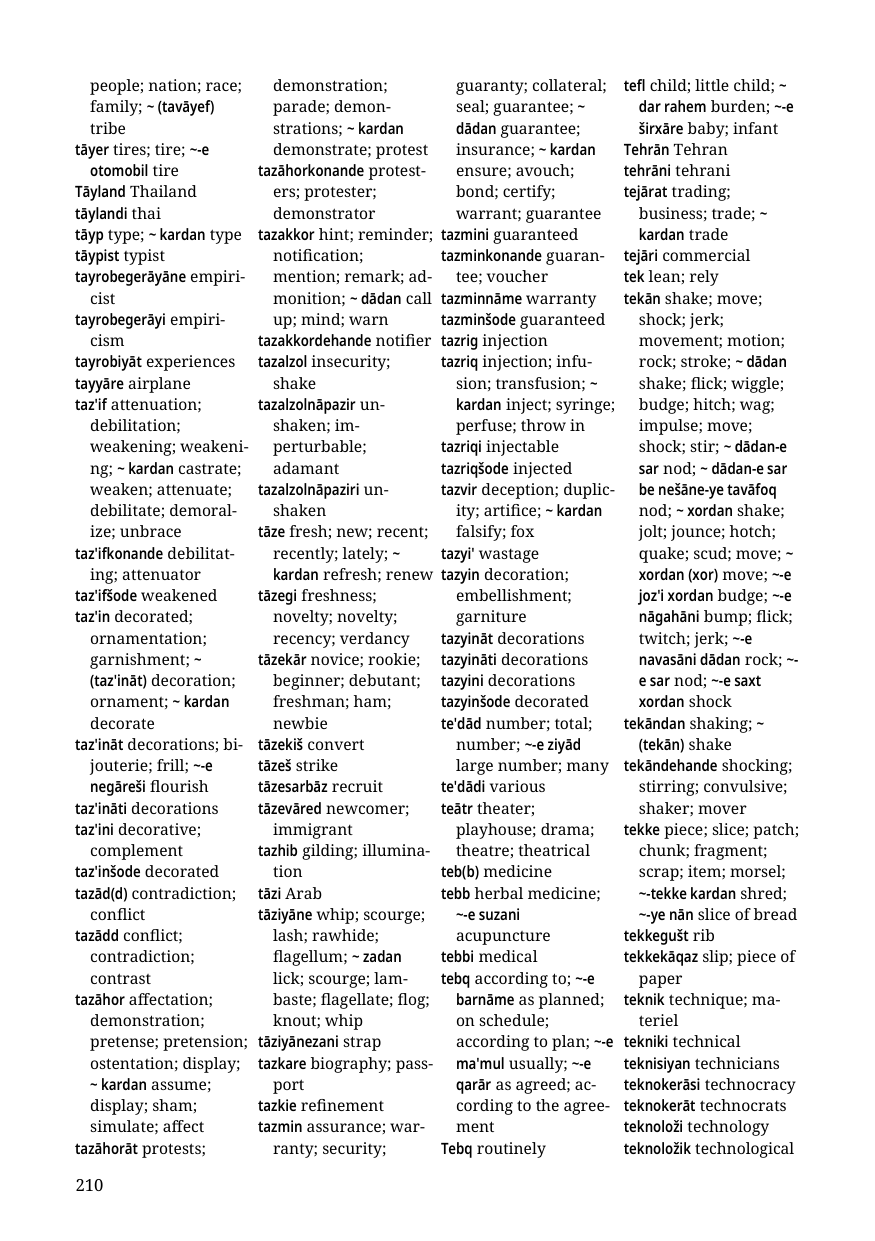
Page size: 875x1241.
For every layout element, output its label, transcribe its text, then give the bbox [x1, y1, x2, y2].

text te'dād number; total; num­ber; ~-e ziyād large num­ber; many [441, 712, 616, 776]
text tayyāre airplane [75, 372, 250, 394]
text tāziyāne whip; scourge; lash; rawhide; flagellum; ~ zadan lick; scourge; lam­baste; flag­ellate; flog; knout; whip [258, 904, 433, 1031]
text tazalzol insecurity; shake [258, 351, 433, 394]
text taz'in decorated; ornamen­tation; garnishment; ~ (taz'ināt) decoration; or­nament; ~ kardan deco­rate [75, 606, 250, 734]
text tebbi medical [441, 946, 616, 967]
text tazvir deception; duplic­ity; arti­fice; ~ kardan falsify; fox [441, 479, 616, 542]
text tayrobiyāt experiences [75, 351, 250, 372]
text tāze fresh; new; recent; re­cently; lately; ~ kardan re­fresh; renew [258, 521, 433, 585]
text tāylandi thai [75, 202, 250, 224]
text tāyp type; ~ kardan type [75, 224, 250, 245]
text tazminkonande guaran­tee; voucher [441, 245, 616, 287]
text tefl child; little child; ~ dar rahem burden; ~-e širxāre baby; infant [624, 75, 799, 139]
text taz'ifkonande debilitat­ing; at­tenuator [75, 542, 250, 585]
text tekāndan shaking; ~ (tekān) shake [624, 712, 799, 755]
text tazādd conflict; contradict­ion; contrast [75, 925, 250, 989]
text guaranty; collat­eral; seal; guaran­tee; ~ dādan guarantee; insur­ance; ~ kardan en­sure; avouch; bond; cer­tify; warrant; guar­antee [441, 75, 616, 224]
text teātr theater; playhouse; drama; theatre; theatrical [441, 797, 616, 861]
text Tāyland Thailand [75, 181, 250, 202]
text tazmin assurance; war­ranty; se­curity; [258, 1116, 433, 1159]
text tāzekār novice; rookie; be­ginner; debutant; fresh­man; ham; newbie [258, 649, 433, 734]
text tāzesarbāz recruit [258, 776, 433, 797]
text taz'ini decorative; complem­ent [75, 819, 250, 861]
text tāziyānezani strap [258, 1031, 433, 1052]
text tazād(d) contradiction; con­flict [75, 882, 250, 925]
text te'dādi various [441, 776, 616, 797]
text tazyināti decorations [441, 649, 616, 670]
text taz'ifšode weakened [75, 585, 250, 606]
text tazkie refinement [258, 1095, 433, 1116]
text tehrāni tehrani [624, 160, 799, 181]
text tekniki technical [624, 1031, 799, 1052]
text people; na­tion; race; family; ~ (tavāyef) tribe [75, 75, 250, 139]
text tazakkor hint; reminder; no­tification; mention; re­mark; ad­monition; ~ dādan call up; mind; warn [258, 224, 433, 330]
text tazriq injection; infu­sion; trans­fusion; ~ kardan in­ject; syringe; perfuse; throw in [441, 351, 616, 436]
text Tebq routinely [441, 1137, 616, 1159]
text tebq according to; ~-e barnāme as planned; on schedule; according to plan; ~-e ma'mul usu­ally; ~-e qarār as agreed; ac­cording to the agree­ment [441, 967, 616, 1137]
text taz'inšode decorated [75, 861, 250, 882]
text tazmini guaranteed [441, 224, 616, 245]
text tazriqšode injected [441, 457, 616, 479]
text tazminšode guaranteed [441, 309, 616, 330]
text tāzegi freshness; novelty; nov­elty; recency; ver­dancy [258, 585, 433, 649]
text taz'if attenuation; debilitat­ion; weakening; weakeni­ng; ~ kardan castrate; weaken; at­tenuate; debili­tate; demoral­ize; unbrace [75, 394, 250, 542]
text tejāri commercial [624, 245, 799, 266]
text tek lean; rely [624, 266, 799, 287]
text demon­stration; parade; demon­strations; ~ kardan demonstrate; protest [258, 75, 433, 160]
text tazyini decorations [441, 670, 616, 691]
text tāzevāred newcomer; immi­grant [258, 797, 433, 840]
text Tehrān Tehran [624, 139, 799, 160]
text tejārat trading; business; trade; ~ kardan trade [624, 181, 799, 245]
text teknisiyan technicians [624, 1052, 799, 1074]
text tekkekāqaz slip; piece of paper [624, 946, 799, 989]
text tazyināt decorations [441, 627, 616, 649]
text tazyin decoration; embel­lishment; garniture [441, 564, 616, 627]
text taz'ināti decorations [75, 797, 250, 819]
text tekke piece; slice; patch; chunk; fragment; scrap; item; morsel; ~-tekke kardan shred; ~-ye nān slice of bread [624, 819, 799, 925]
text teknokerāsi technocracy [624, 1074, 799, 1095]
text tazrig injection [441, 330, 616, 351]
text tāzekiš convert [258, 734, 433, 755]
text tazriqi injectable [441, 436, 616, 457]
text teknik technique; ma­teriel [624, 989, 799, 1031]
text teknokerāt technocrats [624, 1095, 799, 1116]
text tazalzolnāpaziri un­shaken [258, 479, 433, 521]
text tazakkordehande noti­fier [258, 330, 433, 351]
text tekkegušt rib [624, 925, 799, 946]
text teknoložik technological [624, 1137, 799, 1159]
text tazhib gilding; illumina­tion [258, 840, 433, 882]
text tazāhor affectation; demon­stration; pretense; preten­sion; ostentation; display; ~ kardan as­sume; display; sham; simulate; affect [75, 989, 250, 1137]
text tāyer tires; tire; ~-e otomobil tire [75, 139, 250, 181]
text tāypist typist [75, 245, 250, 266]
text tazkare biography; pass­port [258, 1052, 433, 1095]
text tekāndehande shocking; stir­ring; convulsive; shaker; mover [624, 755, 799, 819]
text tayrobegerāyi empiri­cism [75, 309, 250, 351]
text tāzi Arab [258, 882, 433, 904]
text teb(b) medicine [441, 861, 616, 882]
text tāzeš strike [258, 755, 433, 776]
text teknoloži technology [624, 1116, 799, 1137]
text tazyi' wastage [441, 542, 616, 564]
text tazāhorāt protests; [75, 1137, 250, 1159]
text tazyinšode decorated [441, 691, 616, 712]
text tekān shake; move; shock; jerk; movement; motion; rock; stroke; ~ dādan shake; flick; wig­gle; budge; hitch; wag; im­pulse; move; shock; stir; ~ dādan-e sar nod; ~ dādan-e sar be nešāne-ye tavāfoq nod; ~ xordan shake; jolt; jounce; hotch; quake; scud; move; ~ xordan (xor) move; ~-e joz'i xordan budge; ~-e nāgahāni bump; flick; twitch; jerk; ~-e navasāni dādan rock; ~-e sar nod; ~-e saxt xordan shock [624, 287, 799, 712]
text tazāhorkonande protest­ers; protester; demonstra­tor [258, 160, 433, 224]
text tayrobegerāyāne empiri­cist [75, 266, 250, 309]
text tazalzolnāpazir un­shaken; im­perturbable; adamant [258, 394, 433, 479]
text taz'ināt decorations; bi­jouterie; frill; ~-e negāreši flourish [75, 734, 250, 797]
text tazminnāme warranty [441, 287, 616, 309]
text tebb herbal medicine; ~-e suzani acupuncture [441, 882, 616, 946]
